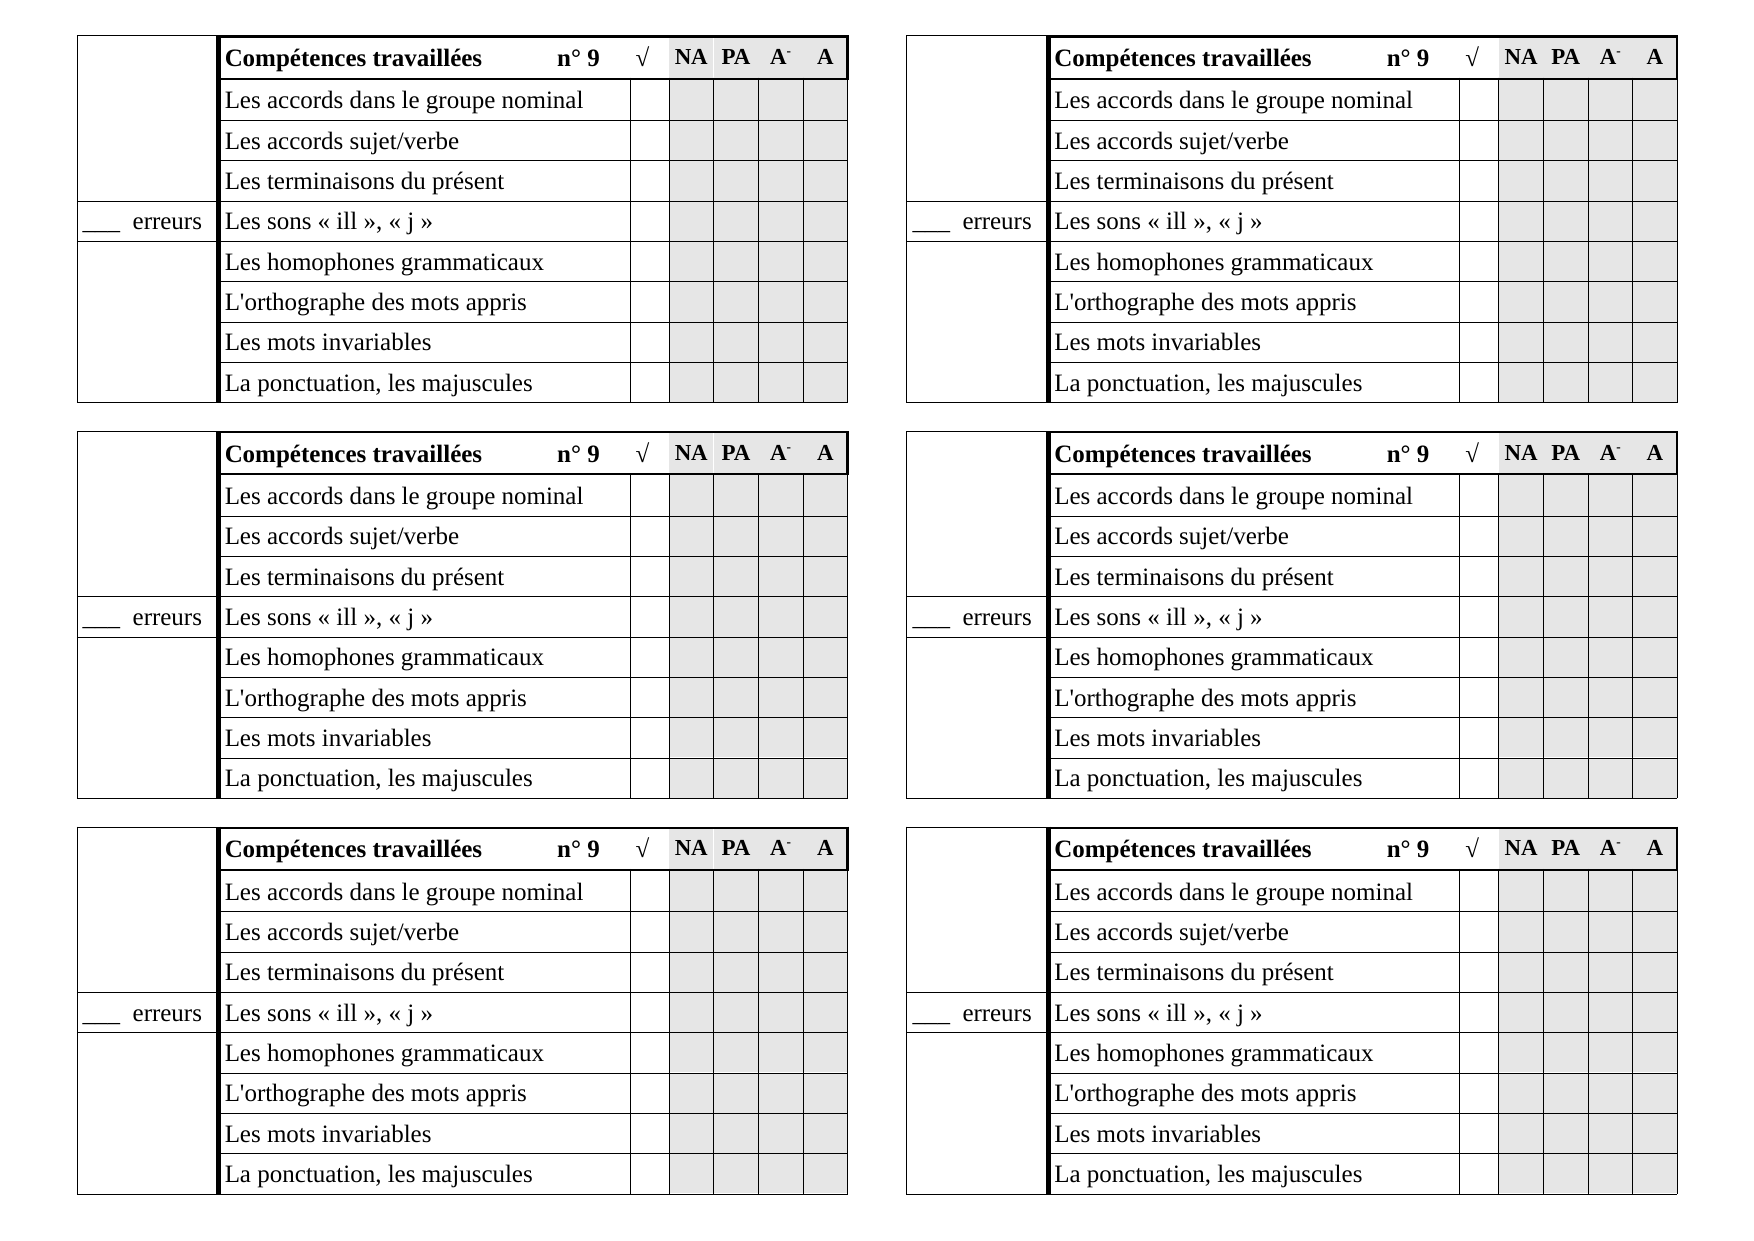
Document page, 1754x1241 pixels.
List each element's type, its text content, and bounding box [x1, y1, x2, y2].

table_cell [1589, 718, 1632, 757]
table_cell [714, 323, 758, 362]
table_cell [759, 912, 803, 952]
table_cell [759, 557, 803, 596]
table_cell [1499, 993, 1543, 1032]
table_cell [1460, 597, 1498, 637]
table_cell [1589, 993, 1632, 1032]
table_cell [714, 363, 758, 402]
table_cell [1460, 517, 1498, 556]
table_cell [1544, 282, 1588, 322]
table_cell [631, 678, 669, 717]
table_cell Les accords dans le groupe nominal [221, 871, 630, 911]
table_cell Les homophones grammaticaux [221, 1033, 630, 1072]
table_cell Les homophones grammaticaux [1051, 242, 1459, 281]
table_cell [1633, 718, 1677, 757]
table_cell [631, 759, 669, 798]
table_cell [714, 953, 758, 992]
table_header A- [1588, 829, 1632, 869]
table_cell [1589, 242, 1632, 281]
table_cell Les accords sujet/verbe [221, 121, 630, 160]
table_cell Les terminaisons du présent [221, 557, 630, 596]
table_cell [759, 678, 803, 717]
table_cell [714, 1114, 758, 1153]
table_cell [1633, 121, 1677, 160]
table_cell [631, 638, 669, 677]
table_cell [1499, 242, 1543, 281]
table_cell [1589, 1154, 1632, 1193]
table_cell [714, 871, 758, 911]
table_cell [759, 871, 803, 911]
table_cell [670, 953, 713, 992]
table_cell [1633, 363, 1677, 402]
table_cell [714, 1154, 758, 1193]
table_cell [1499, 1154, 1543, 1193]
table_cell [1589, 871, 1632, 911]
table_cell [759, 1033, 803, 1072]
table_cell [759, 638, 803, 677]
table_cell Les accords sujet/verbe [1051, 121, 1459, 160]
table_cell [1460, 993, 1498, 1032]
table_cell [631, 1033, 669, 1072]
table_cell [1499, 121, 1543, 160]
table_cell [759, 80, 803, 120]
table_cell [1544, 557, 1588, 596]
table_cell L'orthographe des mots appris [221, 1074, 630, 1113]
table_cell [670, 80, 713, 120]
table_cell Les sons « ill », « j » [221, 202, 630, 241]
table_cell La ponctuation, les majuscules [221, 363, 630, 402]
table_cell [714, 993, 758, 1032]
table_cell [714, 80, 758, 120]
table_header [907, 828, 1046, 992]
table_cell [1544, 912, 1588, 952]
table_cell [1544, 597, 1588, 637]
table_cell [1499, 475, 1543, 516]
table_cell [759, 202, 803, 241]
table_cell [1633, 1074, 1677, 1113]
table_cell Les accords dans le groupe nominal [221, 80, 630, 120]
table_cell [759, 1114, 803, 1153]
table_cell [1460, 1114, 1498, 1153]
table_cell Les mots invariables [1051, 323, 1459, 362]
table_cell [1544, 80, 1588, 120]
table_cell [631, 871, 669, 911]
table_cell [670, 759, 713, 798]
table_header A [1632, 433, 1676, 473]
table_cell La ponctuation, les majuscules [1051, 1154, 1459, 1193]
table_cell [1633, 161, 1677, 201]
table_cell ___ erreurs [907, 597, 1046, 637]
table_cell [759, 759, 803, 798]
table_cell L'orthographe des mots appris [1051, 678, 1459, 717]
table_cell [1499, 678, 1543, 717]
table_cell [1544, 953, 1588, 992]
table_cell [1589, 678, 1632, 717]
table_header A [803, 433, 846, 473]
table_cell [1544, 718, 1588, 757]
table_header [907, 432, 1046, 596]
table_cell [631, 557, 669, 596]
table_cell [1544, 871, 1588, 911]
table_cell La ponctuation, les majuscules [221, 1154, 630, 1193]
table_header NA [669, 433, 713, 473]
table_header NA [1499, 38, 1543, 78]
table_header PA [1543, 829, 1588, 869]
table_cell [1633, 1033, 1677, 1072]
table_header PA [714, 829, 758, 869]
table_header PA [714, 38, 758, 78]
table_cell ___ erreurs [78, 993, 216, 1032]
table_cell [631, 517, 669, 556]
table_cell [1460, 1154, 1498, 1193]
table_cell [1633, 202, 1677, 241]
table_cell L'orthographe des mots appris [1051, 282, 1459, 322]
table_cell La ponctuation, les majuscules [1051, 363, 1459, 402]
table_cell [1633, 597, 1677, 637]
table_cell [1589, 323, 1632, 362]
table_cell [1544, 202, 1588, 241]
table_cell [1499, 202, 1543, 241]
table_cell [714, 475, 758, 516]
table_cell [670, 993, 713, 1032]
table_cell [804, 912, 847, 952]
table_cell [670, 323, 713, 362]
table_cell [1460, 638, 1498, 677]
table_cell [631, 597, 669, 637]
table_cell [804, 1154, 847, 1193]
table_cell [759, 953, 803, 992]
table_cell [1589, 517, 1632, 556]
table_cell [1633, 953, 1677, 992]
table_cell [804, 993, 847, 1032]
table_cell Les accords sujet/verbe [1051, 912, 1459, 952]
table_cell [1544, 242, 1588, 281]
table_cell [804, 597, 847, 637]
table_cell Les accords sujet/verbe [1051, 517, 1459, 556]
table_cell [1460, 912, 1498, 952]
table_cell [1589, 1033, 1632, 1072]
table_cell [1544, 121, 1588, 160]
table_cell [631, 1114, 669, 1153]
table_cell [759, 363, 803, 402]
table_cell L'orthographe des mots appris [221, 678, 630, 717]
table_cell Les mots invariables [221, 323, 630, 362]
table_cell [631, 161, 669, 201]
table_cell Les mots invariables [221, 718, 630, 757]
table_header √ [1459, 433, 1498, 473]
table_cell [1544, 475, 1588, 516]
table_header PA [1543, 433, 1588, 473]
table_cell [1460, 80, 1498, 120]
table_header √ [1459, 38, 1498, 78]
table_cell L'orthographe des mots appris [1051, 1074, 1459, 1113]
table_header √ [630, 433, 669, 473]
table_cell [1499, 557, 1543, 596]
table_header Compétences travaillées n° 9 [221, 433, 630, 473]
table_cell [670, 1154, 713, 1193]
table_cell [670, 912, 713, 952]
table_cell [759, 993, 803, 1032]
table_cell [631, 242, 669, 281]
table_cell Les mots invariables [221, 1114, 630, 1153]
table_header A- [758, 433, 803, 473]
table_cell [1544, 323, 1588, 362]
table_cell Les homophones grammaticaux [1051, 1033, 1459, 1072]
table_cell [804, 363, 847, 402]
table_cell [804, 953, 847, 992]
table_cell Les terminaisons du présent [1051, 953, 1459, 992]
table_cell [1460, 678, 1498, 717]
table_cell [1460, 363, 1498, 402]
table_cell Les accords sujet/verbe [221, 912, 630, 952]
table_cell [670, 363, 713, 402]
table_cell [714, 1033, 758, 1072]
table_cell [631, 475, 669, 516]
table_cell [1499, 871, 1543, 911]
table_cell [1499, 718, 1543, 757]
table_cell [1544, 1154, 1588, 1193]
table_cell [631, 282, 669, 322]
table_header A [1632, 38, 1676, 78]
table_cell Les terminaisons du présent [1051, 557, 1459, 596]
table_cell [1633, 323, 1677, 362]
table_cell [759, 517, 803, 556]
table_cell [1499, 1074, 1543, 1113]
table_cell [714, 557, 758, 596]
table_cell [1633, 871, 1677, 911]
table_cell [1589, 282, 1632, 322]
table_cell [1460, 871, 1498, 911]
table_cell [1633, 80, 1677, 120]
table_cell [1633, 475, 1677, 516]
table_cell [1544, 1114, 1588, 1153]
table_cell Les homophones grammaticaux [221, 242, 630, 281]
table_cell [631, 1154, 669, 1193]
table_cell [78, 1033, 216, 1193]
table_cell [804, 638, 847, 677]
table_cell [1544, 363, 1588, 402]
table_cell [670, 557, 713, 596]
table_cell [670, 242, 713, 281]
table_cell [1499, 638, 1543, 677]
table_cell [1633, 557, 1677, 596]
table_header A- [758, 38, 803, 78]
table_cell [670, 1114, 713, 1153]
table_cell Les terminaisons du présent [221, 161, 630, 201]
table_cell [670, 718, 713, 757]
table_cell [1460, 557, 1498, 596]
table_cell [759, 121, 803, 160]
table_cell [631, 121, 669, 160]
table_header NA [669, 829, 713, 869]
table_cell [714, 912, 758, 952]
table_cell ___ erreurs [907, 993, 1046, 1032]
table_cell Les accords dans le groupe nominal [1051, 475, 1459, 516]
table_cell Les terminaisons du présent [1051, 161, 1459, 201]
table_cell [804, 1074, 847, 1113]
table_cell ___ erreurs [78, 202, 216, 241]
table_cell Les homophones grammaticaux [221, 638, 630, 677]
table_header √ [1459, 829, 1498, 869]
table_cell L'orthographe des mots appris [221, 282, 630, 322]
table_header NA [1499, 433, 1543, 473]
table_cell [1589, 912, 1632, 952]
table_cell [1499, 80, 1543, 120]
table_cell [1589, 161, 1632, 201]
table_cell [1589, 202, 1632, 241]
table_cell [1460, 202, 1498, 241]
table_cell [1460, 1074, 1498, 1113]
table_cell [804, 475, 847, 516]
table_header Compétences travaillées n° 9 [221, 829, 630, 869]
table_cell Les homophones grammaticaux [1051, 638, 1459, 677]
table_cell [1544, 517, 1588, 556]
table_cell [804, 718, 847, 757]
table_header √ [630, 829, 669, 869]
table_cell [1633, 517, 1677, 556]
table_header A [803, 38, 846, 78]
table_cell Les terminaisons du présent [221, 953, 630, 992]
table_cell [759, 475, 803, 516]
table_cell [804, 557, 847, 596]
table_cell [1460, 759, 1498, 798]
table_cell Les accords dans le groupe nominal [1051, 80, 1459, 120]
table_header A [803, 829, 846, 869]
table_cell [1544, 161, 1588, 201]
table_cell La ponctuation, les majuscules [1051, 759, 1459, 798]
table_header A [1632, 829, 1676, 869]
table_cell [1499, 953, 1543, 992]
table_cell [759, 718, 803, 757]
table_cell [714, 597, 758, 637]
table_cell [907, 242, 1046, 402]
table_cell [670, 1074, 713, 1113]
table_cell [1499, 1114, 1543, 1153]
table_cell [1460, 1033, 1498, 1072]
table_cell Les mots invariables [1051, 718, 1459, 757]
table_header [78, 36, 216, 201]
table_cell [1633, 282, 1677, 322]
table_header PA [1543, 38, 1588, 78]
table_cell Les accords dans le groupe nominal [1051, 871, 1459, 911]
table_cell Les sons « ill », « j » [1051, 993, 1459, 1032]
table_cell ___ erreurs [78, 597, 216, 637]
table_cell [1589, 1074, 1632, 1113]
table_cell [631, 80, 669, 120]
table_cell [1544, 1074, 1588, 1113]
table_cell [1544, 1033, 1588, 1072]
table_cell [1589, 1114, 1632, 1153]
table_cell [1633, 993, 1677, 1032]
table_cell Les accords sujet/verbe [221, 517, 630, 556]
table_cell [1460, 475, 1498, 516]
table_cell [714, 282, 758, 322]
table_cell [1499, 363, 1543, 402]
table_header [78, 432, 216, 596]
table_cell [670, 475, 713, 516]
table_cell [759, 161, 803, 201]
table_cell [1460, 121, 1498, 160]
table_cell La ponctuation, les majuscules [221, 759, 630, 798]
table_cell [804, 121, 847, 160]
table_cell [804, 161, 847, 201]
table_cell [670, 121, 713, 160]
table_cell [1544, 759, 1588, 798]
table_header NA [1499, 829, 1543, 869]
table_cell [714, 638, 758, 677]
table_cell Les sons « ill », « j » [221, 993, 630, 1032]
table_cell [1499, 912, 1543, 952]
table_cell [1499, 161, 1543, 201]
table_cell [1633, 1154, 1677, 1193]
table_cell [1589, 557, 1632, 596]
table_cell [714, 759, 758, 798]
table_cell [907, 1033, 1046, 1193]
table_cell [1499, 759, 1543, 798]
table_cell [1589, 475, 1632, 516]
table_cell [714, 242, 758, 281]
table_cell [1544, 993, 1588, 1032]
table_cell [78, 242, 216, 402]
table_cell [1589, 953, 1632, 992]
table_cell [1499, 323, 1543, 362]
table_cell [631, 912, 669, 952]
table_cell [1633, 912, 1677, 952]
table_cell [631, 323, 669, 362]
table_cell [1499, 1033, 1543, 1072]
table_cell [631, 953, 669, 992]
table_cell [1589, 638, 1632, 677]
table_cell [1589, 597, 1632, 637]
table_cell [1589, 121, 1632, 160]
table_cell [1499, 597, 1543, 637]
table_cell [631, 363, 669, 402]
table_cell Les accords dans le groupe nominal [221, 475, 630, 516]
table_cell [1589, 759, 1632, 798]
table_cell Les mots invariables [1051, 1114, 1459, 1153]
table_cell [631, 718, 669, 757]
table_cell [631, 202, 669, 241]
table_header [907, 36, 1046, 201]
table_cell [670, 678, 713, 717]
table_cell [78, 638, 216, 798]
table_cell [804, 1114, 847, 1153]
table_cell Les sons « ill », « j » [221, 597, 630, 637]
table_cell [1633, 1114, 1677, 1153]
table_cell [1633, 678, 1677, 717]
table_cell [1460, 242, 1498, 281]
table_cell [804, 678, 847, 717]
table_header Compétences travaillées n° 9 [1051, 433, 1459, 473]
table_cell [759, 323, 803, 362]
table_cell [1460, 161, 1498, 201]
table_cell [804, 242, 847, 281]
table_cell [670, 202, 713, 241]
table_cell [759, 242, 803, 281]
table_cell ___ erreurs [907, 202, 1046, 241]
table_cell [631, 1074, 669, 1113]
table_cell [804, 871, 847, 911]
table_header NA [669, 38, 713, 78]
table_cell [1460, 718, 1498, 757]
table_cell [1499, 517, 1543, 556]
table_cell [714, 202, 758, 241]
table_cell [1460, 323, 1498, 362]
table_header Compétences travaillées n° 9 [221, 38, 630, 78]
table_cell [1544, 678, 1588, 717]
table_cell Les sons « ill », « j » [1051, 597, 1459, 637]
table_header √ [630, 38, 669, 78]
table_cell [670, 638, 713, 677]
table_cell [804, 202, 847, 241]
table_cell [714, 718, 758, 757]
table_cell [759, 1154, 803, 1193]
table_cell [804, 282, 847, 322]
table_cell [759, 597, 803, 637]
table_cell [804, 759, 847, 798]
table_header [78, 828, 216, 992]
table_cell [1589, 363, 1632, 402]
table_cell [670, 161, 713, 201]
table_header A- [758, 829, 803, 869]
table_cell [631, 993, 669, 1032]
table_header A- [1588, 433, 1632, 473]
table_cell [670, 1033, 713, 1072]
table_cell [714, 121, 758, 160]
table_header Compétences travaillées n° 9 [1051, 38, 1459, 78]
table_cell [714, 1074, 758, 1113]
table_header Compétences travaillées n° 9 [1051, 829, 1459, 869]
table_cell [1589, 80, 1632, 120]
table_cell [1633, 759, 1677, 798]
table_cell [670, 282, 713, 322]
table_cell [804, 517, 847, 556]
table_cell [1460, 953, 1498, 992]
table_cell [759, 1074, 803, 1113]
table_cell [1544, 638, 1588, 677]
table_cell [804, 1033, 847, 1072]
table_header PA [714, 433, 758, 473]
table_cell [670, 597, 713, 637]
table_cell [804, 323, 847, 362]
table_cell [759, 282, 803, 322]
table_cell [1633, 242, 1677, 281]
table_cell [714, 161, 758, 201]
table_cell [714, 517, 758, 556]
table_cell [670, 517, 713, 556]
table_cell [1460, 282, 1498, 322]
table_cell Les sons « ill », « j » [1051, 202, 1459, 241]
table_cell [1499, 282, 1543, 322]
table_cell [670, 871, 713, 911]
table_cell [804, 80, 847, 120]
table_cell [1633, 638, 1677, 677]
table_cell [907, 638, 1046, 798]
table_header A- [1588, 38, 1632, 78]
table_cell [714, 678, 758, 717]
